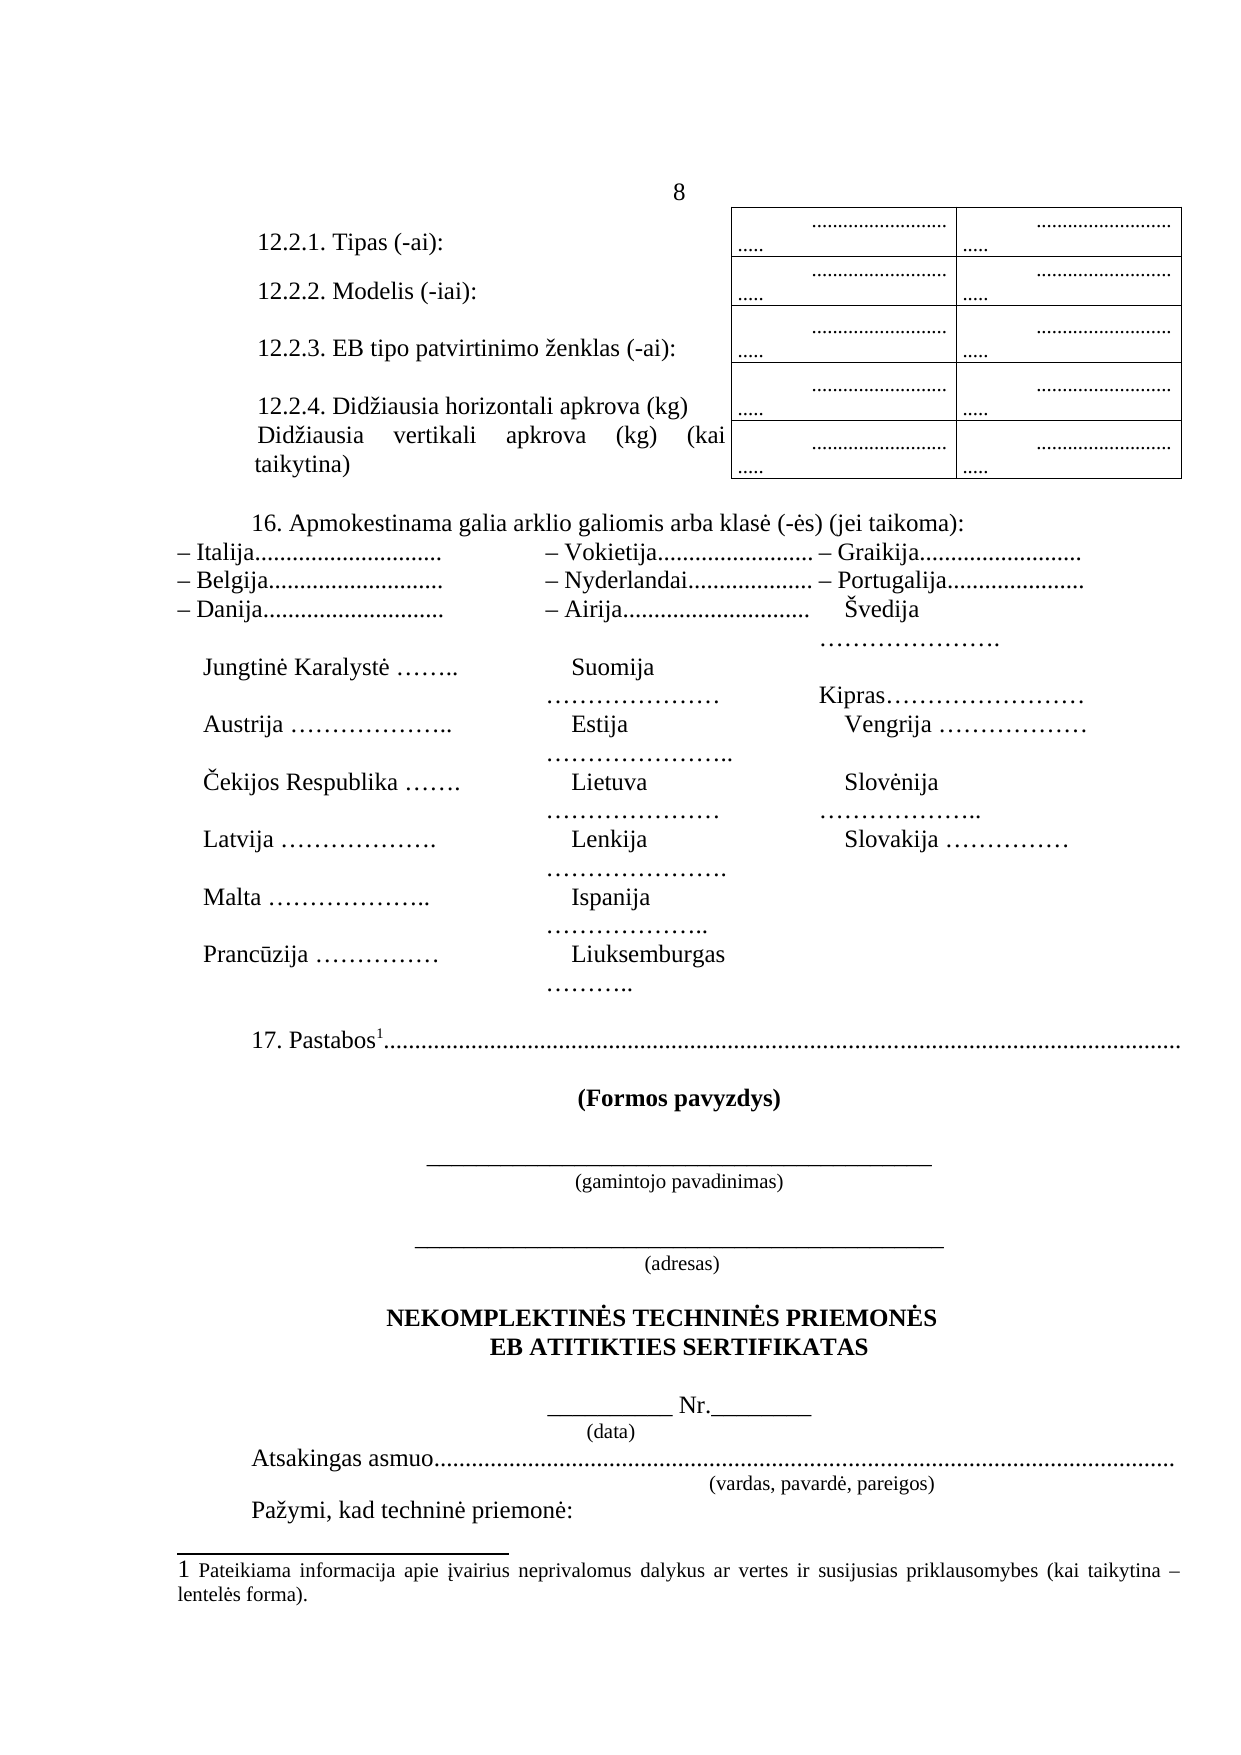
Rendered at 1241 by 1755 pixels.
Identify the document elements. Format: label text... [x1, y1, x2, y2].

table_cell  Čekijos Respublika ……. [177, 767, 545, 824]
table_header ............................... [957, 208, 1181, 256]
table_cell – Nyderlandai.................... [545, 565, 818, 594]
table_cell [1092, 939, 1121, 997]
table_cell  Ispanija ……………….. [545, 882, 818, 939]
table_cell [1121, 824, 1151, 882]
text (data) [177, 1418, 1181, 1443]
table_cell  Slovakija …………… [819, 824, 1092, 882]
table_cell [1092, 709, 1121, 767]
table_cell [1092, 565, 1121, 594]
table_cell – Portugalija...................... [819, 565, 1092, 594]
table_header [1092, 537, 1121, 565]
table_cell [1092, 882, 1121, 939]
table_cell [1092, 824, 1121, 882]
table_header – Vokietija......................... [545, 537, 818, 565]
table_cell  Liuksemburgas ……….. [545, 939, 818, 997]
text Pateikiama informacija apie įvairius neprivalomus dalykus ar vertes ir susijusias priklausomybes (kai taikytina – lentelės forma). [177, 1554, 1181, 1606]
table_cell ............................... [957, 257, 1181, 305]
table_cell 12.2.3. EB tipo patvirtinimo ženklas (-ai): [177, 305, 731, 362]
table_cell [819, 882, 1092, 939]
table_cell [1092, 767, 1121, 824]
table_cell Didžiausia vertikali apkrova (kg) (kai taikytina) [177, 420, 731, 478]
table_cell [1092, 594, 1121, 652]
table_cell ............................... [957, 421, 1181, 478]
table_header [1121, 537, 1151, 565]
table_cell ............................... [732, 306, 956, 362]
table_cell [819, 939, 1092, 997]
text Pažymi, kad techninė priemonė: [177, 1495, 1181, 1524]
table_cell [1151, 939, 1181, 997]
text 16. Apmokestinama galia arklio galiomis arba klasė (-ės) (jei taikoma): [177, 508, 1181, 537]
table_cell  Švedija …………………. [819, 594, 1092, 652]
table_cell [1151, 565, 1181, 594]
table_cell  Kipras…………………… [819, 652, 1092, 709]
table_cell – Airija.............................. [545, 594, 818, 652]
table_cell 12.2.2. Modelis (-iai): [177, 256, 731, 305]
table_cell  Malta ……………….. [177, 882, 545, 939]
table_header [1151, 537, 1181, 565]
table_cell  Jungtinė Karalystė …….. [177, 652, 545, 709]
table_cell – Danija............................. [177, 594, 545, 652]
table_cell  Estija ………………….. [545, 709, 818, 767]
text (gamintojo pavadinimas) [177, 1169, 1181, 1193]
table_cell ............................... [732, 257, 956, 305]
table_cell [1151, 882, 1181, 939]
table_cell [1121, 767, 1151, 824]
table_header – Graikija.......................... [819, 537, 1092, 565]
table_cell [1151, 652, 1181, 709]
table_cell [1121, 709, 1151, 767]
table_cell  Lenkija …………………. [545, 824, 818, 882]
table_cell ............................... [732, 421, 956, 478]
text (adresas) [177, 1251, 1181, 1275]
text Atsakingas asmuo ........................................... [177, 1443, 1181, 1471]
table_cell  Austrija ……………….. [177, 709, 545, 767]
table_cell – Belgija............................ [177, 565, 545, 594]
text __________ Nr.________ [177, 1390, 1181, 1418]
table_cell [1121, 939, 1151, 997]
table_cell [1121, 882, 1151, 939]
text Nekomplektinės TECHNINės PRIEMONĖS [312, 1303, 1181, 1332]
table_cell  Vengrija ……………… [819, 709, 1092, 767]
text (vardas, pavardė, pareigos) [177, 1471, 1181, 1495]
table_cell [1151, 767, 1181, 824]
table_cell  Prancūzija …………… [177, 939, 545, 997]
table_cell  Slovėnija ……………….. [819, 767, 1092, 824]
table_cell  Suomija ………………… [545, 652, 818, 709]
text EB atitikties sertifikatas [177, 1332, 1181, 1361]
table_cell [1151, 709, 1181, 767]
table_cell ............................... [957, 306, 1181, 362]
table_cell ............................... [957, 363, 1181, 419]
table_cell [1151, 824, 1181, 882]
text (Formos pavyzdys) [177, 1083, 1181, 1112]
table_cell [1092, 652, 1121, 709]
table_header ............................... [732, 208, 956, 256]
table_header 12.2.1. Tipas (-ai): [177, 207, 731, 256]
text 17. Pastabos ............................................. [177, 1025, 1181, 1054]
table_cell [1151, 594, 1181, 652]
table_cell ............................... [732, 363, 956, 419]
table_cell  Lietuva ………………… [545, 767, 818, 824]
table_cell  Latvija ………………. [177, 824, 545, 882]
table_cell [1121, 652, 1151, 709]
table_cell [1121, 565, 1151, 594]
table_header – Italija.............................. [177, 537, 545, 565]
table_cell [1121, 594, 1151, 652]
table_cell 12.2.4. Didžiausia horizontali apkrova (kg) [177, 362, 731, 419]
